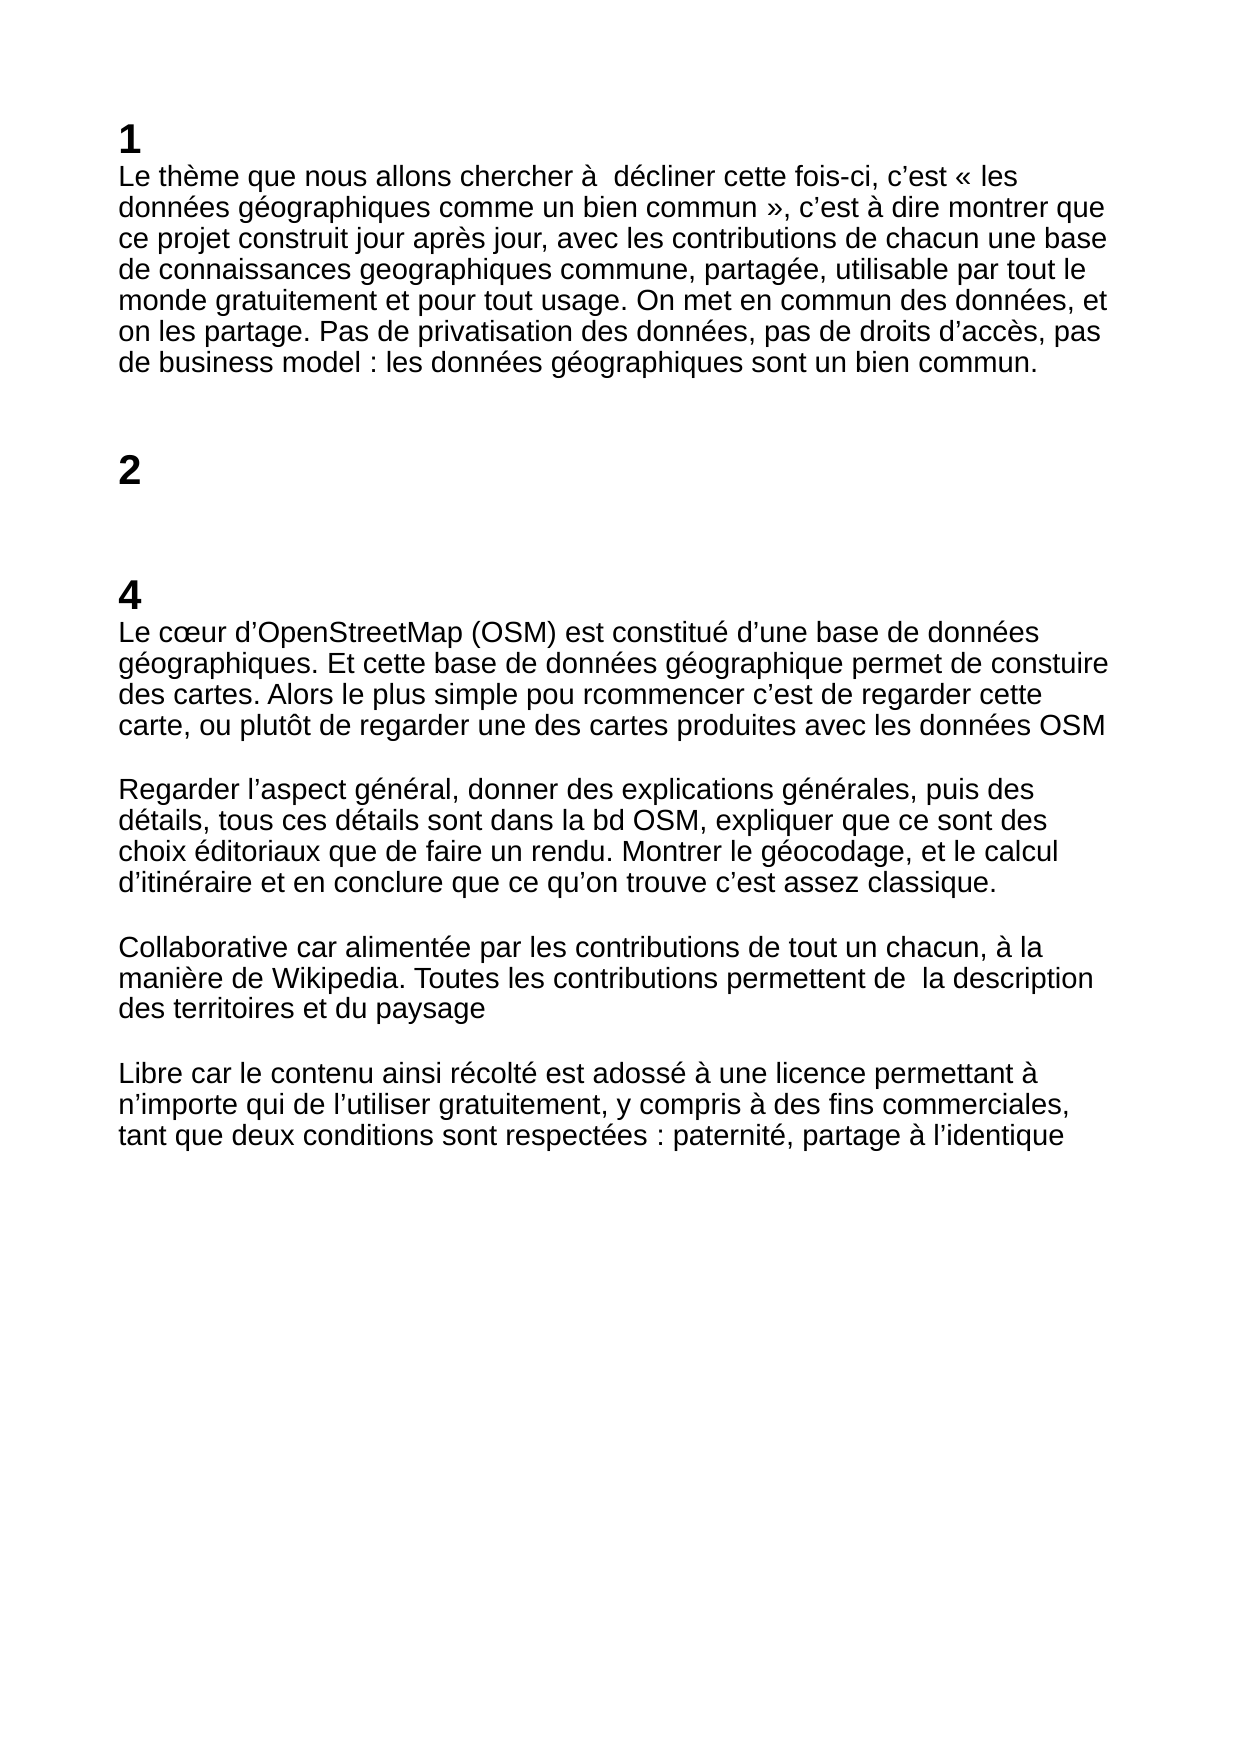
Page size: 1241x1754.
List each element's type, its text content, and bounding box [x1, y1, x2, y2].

text Regarder l’aspect général, donner des explications générales, puis des détails, tous ces détails sont dans la bd OSM, expliquer que ce sont des choix éditoriaux que de faire un rendu. Montrer le géocodage, et le calcul d’itinéraire et en conclure que ce qu’on trouve c’est assez classique. [118, 775, 1122, 899]
text 4 [118, 570, 1122, 618]
text 2 [118, 446, 1122, 494]
text 1 [118, 118, 1122, 162]
text Le cœur d’OpenStreetMap (OSM) est constitué d’une base de données géographiques. Et cette base de données géographique permet de constuire des cartes. Alors le plus simple pou rcommencer c’est de regarder cette carte, ou plutôt de regarder une des cartes produites avec les données OSM [118, 618, 1122, 742]
text Le thème que nous allons chercher à décliner cette fois-ci, c’est « les données géographiques comme un bien commun », c’est à dire montrer que ce projet construit jour après jour, avec les contributions de chacun une base de connaissances geographiques commune, partagée, utilisable par tout le monde gratuitement et pour tout usage. On met en commun des données, et on les partage. Pas de privatisation des données, pas de droits d’accès, pas de business model : les données géographiques sont un bien commun. [118, 162, 1122, 379]
text Libre car le contenu ainsi récolté est adossé à une licence permettant à n’importe qui de l’utiliser gratuitement, y compris à des fins commerciales, tant que deux conditions sont respectées : paternité, partage à l’identique [118, 1059, 1122, 1151]
text Collaborative car alimentée par les contributions de tout un chacun, à la manière de Wikipedia. Toutes les contributions permettent de la description des territoires et du paysage [118, 932, 1122, 1025]
